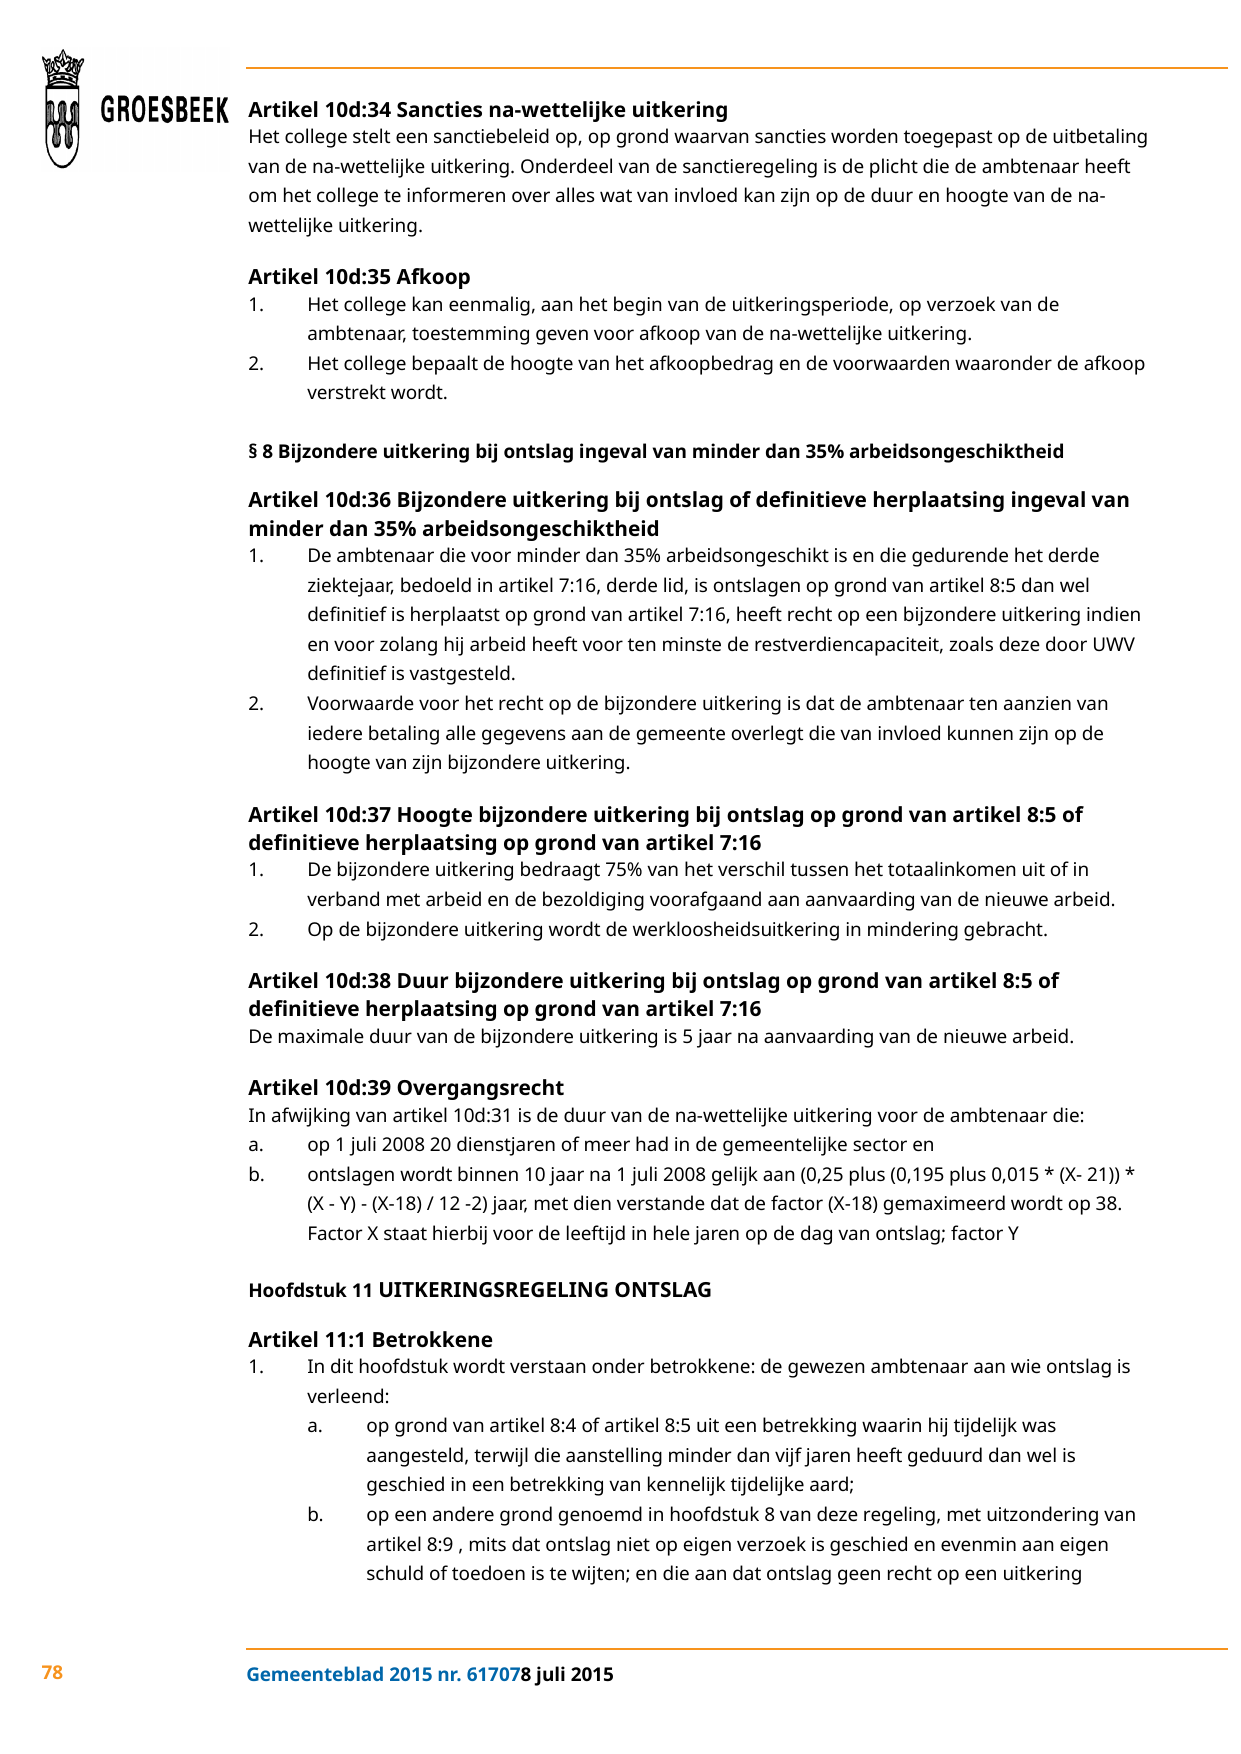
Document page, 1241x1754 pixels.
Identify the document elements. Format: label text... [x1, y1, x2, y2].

text Hoofdstuk 11 UITKERINGSREGELING ONTSLAG [248, 1276, 1152, 1304]
list Het college bepaalt de hoogte van het afkoopbedrag en de voorwaarden waaronder de afkoop verstrekt wordt. [248, 350, 1152, 405]
text Artikel 10d:36 Bijzondere uitkering bij ontslag of definitieve herplaatsing ingeval van minder dan 35% arbeidsongeschiktheid [248, 485, 1152, 542]
text In afwijking van artikel 10d:31 is de duur van de na-wettelijke uitkering voor de ambtenaar die: [248, 1102, 1152, 1128]
text § 8 Bijzondere uitkering bij ontslag ingeval van minder dan 35% arbeidsongeschiktheid [248, 439, 1152, 464]
text Artikel 11:1 Betrokkene [248, 1325, 1152, 1353]
list Op de bijzondere uitkering wordt de werkloosheidsuitkering in mindering gebracht. [248, 916, 1152, 941]
list ontslagen wordt binnen 10 jaar na 1 juli 2008 gelijk aan (0,25 plus (0,195 plus 0,015 * (X- 21)) * (X - Y) - (X-18) / 12 -2) jaar, met dien verstande dat de factor (X-18) gemaximeerd wordt op 38. Factor X staat hierbij voor de leeftijd in hele jaren op de dag van ontslag; factor Y [248, 1161, 1152, 1246]
text Het college stelt een sanctiebeleid op, op grond waarvan sancties worden toegepast op de uitbetaling van de na-wettelijke uitkering. Onderdeel van de sanctieregeling is de plicht die de ambtenaar heeft om het college te informeren over alles wat van invloed kan zijn op de duur en hoogte van de na-wettelijke uitkering. [248, 123, 1152, 238]
text Artikel 10d:39 Overgangsrecht [248, 1073, 1152, 1102]
list Het college kan eenmalig, aan het begin van de uitkeringsperiode, op verzoek van de ambtenaar, toestemming geven voor afkoop van de na-wettelijke uitkering. [248, 291, 1152, 346]
text Artikel 10d:38 Duur bijzondere uitkering bij ontslag op grond van artikel 8:5 of definitieve herplaatsing op grond van artikel 7:16 [248, 966, 1152, 1023]
list op grond van artikel 8:4 of artikel 8:5 uit een betrekking waarin hij tijdelijk was aangesteld, terwijl die aanstelling minder dan vijf jaren heeft geduurd dan wel is geschied in een betrekking van kennelijk tijdelijke aard; [307, 1412, 1152, 1497]
list De bijzondere uitkering bedraagt 75% van het verschil tussen het totaalinkomen uit of in verband met arbeid en de bezoldiging voorafgaand aan aanvaarding van de nieuwe arbeid. [248, 857, 1152, 912]
text De maximale duur van de bijzondere uitkering is 5 jaar na aanvaarding van de nieuwe arbeid. [248, 1023, 1152, 1049]
picture [41, 47, 231, 172]
list In dit hoofdstuk wordt verstaan onder betrokkene: de gewezen ambtenaar aan wie ontslag is verleend: [248, 1353, 1152, 1408]
text Artikel 10d:37 Hoogte bijzondere uitkering bij ontslag op grond van artikel 8:5 of definitieve herplaatsing op grond van artikel 7:16 [248, 800, 1152, 857]
list op een andere grond genoemd in hoofdstuk 8 van deze regeling, met uitzondering van artikel 8:9 , mits dat ontslag niet op eigen verzoek is geschied en evenmin aan eigen schuld of toedoen is te wijten; en die aan dat ontslag geen recht op een uitkering [307, 1501, 1152, 1586]
list De ambtenaar die voor minder dan 35% arbeidsongeschikt is en die gedurende het derde ziektejaar, bedoeld in artikel 7:16, derde lid, is ontslagen op grond van artikel 8:5 dan wel definitief is herplaatst op grond van artikel 7:16, heeft recht op een bijzondere uitkering indien en voor zolang hij arbeid heeft voor ten minste de restverdiencapaciteit, zoals deze door UWV definitief is vastgesteld. [248, 542, 1152, 686]
list op 1 juli 2008 20 dienstjaren of meer had in de gemeentelijke sector en [248, 1131, 1152, 1157]
text Artikel 10d:35 Afkoop [248, 262, 1152, 291]
list Voorwaarde voor het recht op de bijzondere uitkering is dat de ambtenaar ten aanzien van iedere betaling alle gegevens aan de gemeente overlegt die van invloed kunnen zijn op de hoogte van zijn bijzondere uitkering. [248, 690, 1152, 775]
text Artikel 10d:34 Sancties na-wettelijke uitkering [248, 95, 1152, 123]
